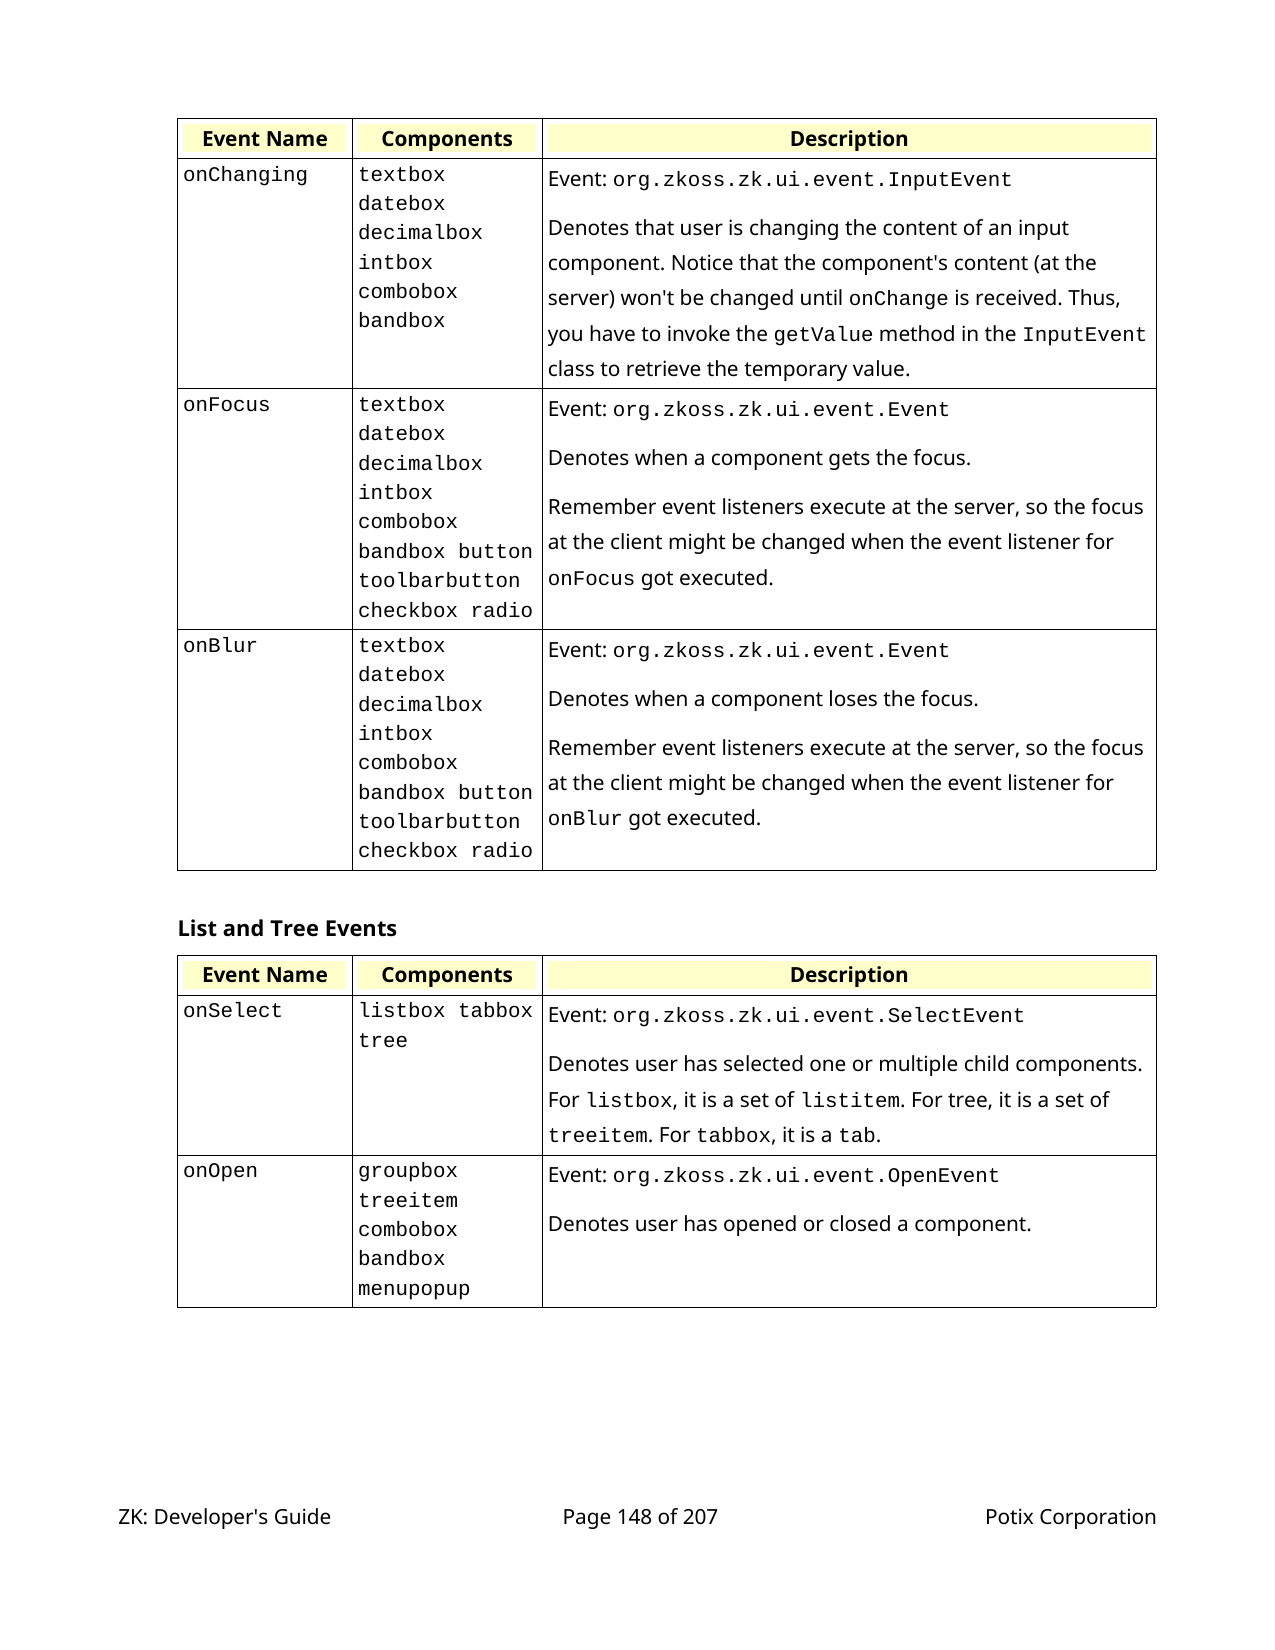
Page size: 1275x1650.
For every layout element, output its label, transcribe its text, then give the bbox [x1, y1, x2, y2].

table_cell textbox datebox decimalbox intbox combobox bandbox [353, 159, 542, 388]
table_cell Event: org.zkoss.zk.ui.event.InputEvent Denotes that user is changing the content of an input component. Notice that the component's content (at the server) won't be changed until onChange is received. Thus, you have to invoke the getValue method in the InputEvent class to retrieve the temporary value. [543, 159, 1156, 388]
table_cell listbox tabbox tree [353, 996, 542, 1155]
table_cell groupbox treeitem combobox bandbox menupopup [353, 1156, 542, 1307]
table_cell onOpen [178, 1156, 352, 1307]
table_cell Event: org.zkoss.zk.ui.event.Event Denotes when a component gets the focus. Remember event listeners execute at the server, so the focus at the client might be changed when the event listener for onFocus got executed. [543, 389, 1156, 629]
table_header Components [353, 956, 542, 995]
table_header Description [543, 956, 1156, 995]
table_header Event Name [178, 956, 352, 995]
table_cell onFocus [178, 389, 352, 629]
table_cell Event: org.zkoss.zk.ui.event.OpenEvent Denotes user has opened or closed a component. [543, 1156, 1156, 1307]
table_cell onSelect [178, 996, 352, 1155]
table_header Components [353, 119, 542, 158]
table_cell textbox datebox decimalbox intbox combobox bandbox button toolbarbutton checkbox radio [353, 389, 542, 629]
table_cell onBlur [178, 630, 352, 870]
table_header Description [543, 119, 1156, 158]
table_cell onChanging [178, 159, 352, 388]
table_cell textbox datebox decimalbox intbox combobox bandbox button toolbarbutton checkbox radio [353, 630, 542, 870]
table_cell Event: org.zkoss.zk.ui.event.SelectEvent Denotes user has selected one or multiple child components. For listbox, it is a set of listitem. For tree, it is a set of treeitem. For tabbox, it is a tab. [543, 996, 1156, 1155]
subtitle List and Tree Events [177, 912, 1157, 942]
table_cell Event: org.zkoss.zk.ui.event.Event Denotes when a component loses the focus. Remember event listeners execute at the server, so the focus at the client might be changed when the event listener for onBlur got executed. [543, 630, 1156, 870]
table_header Event Name [178, 119, 352, 158]
